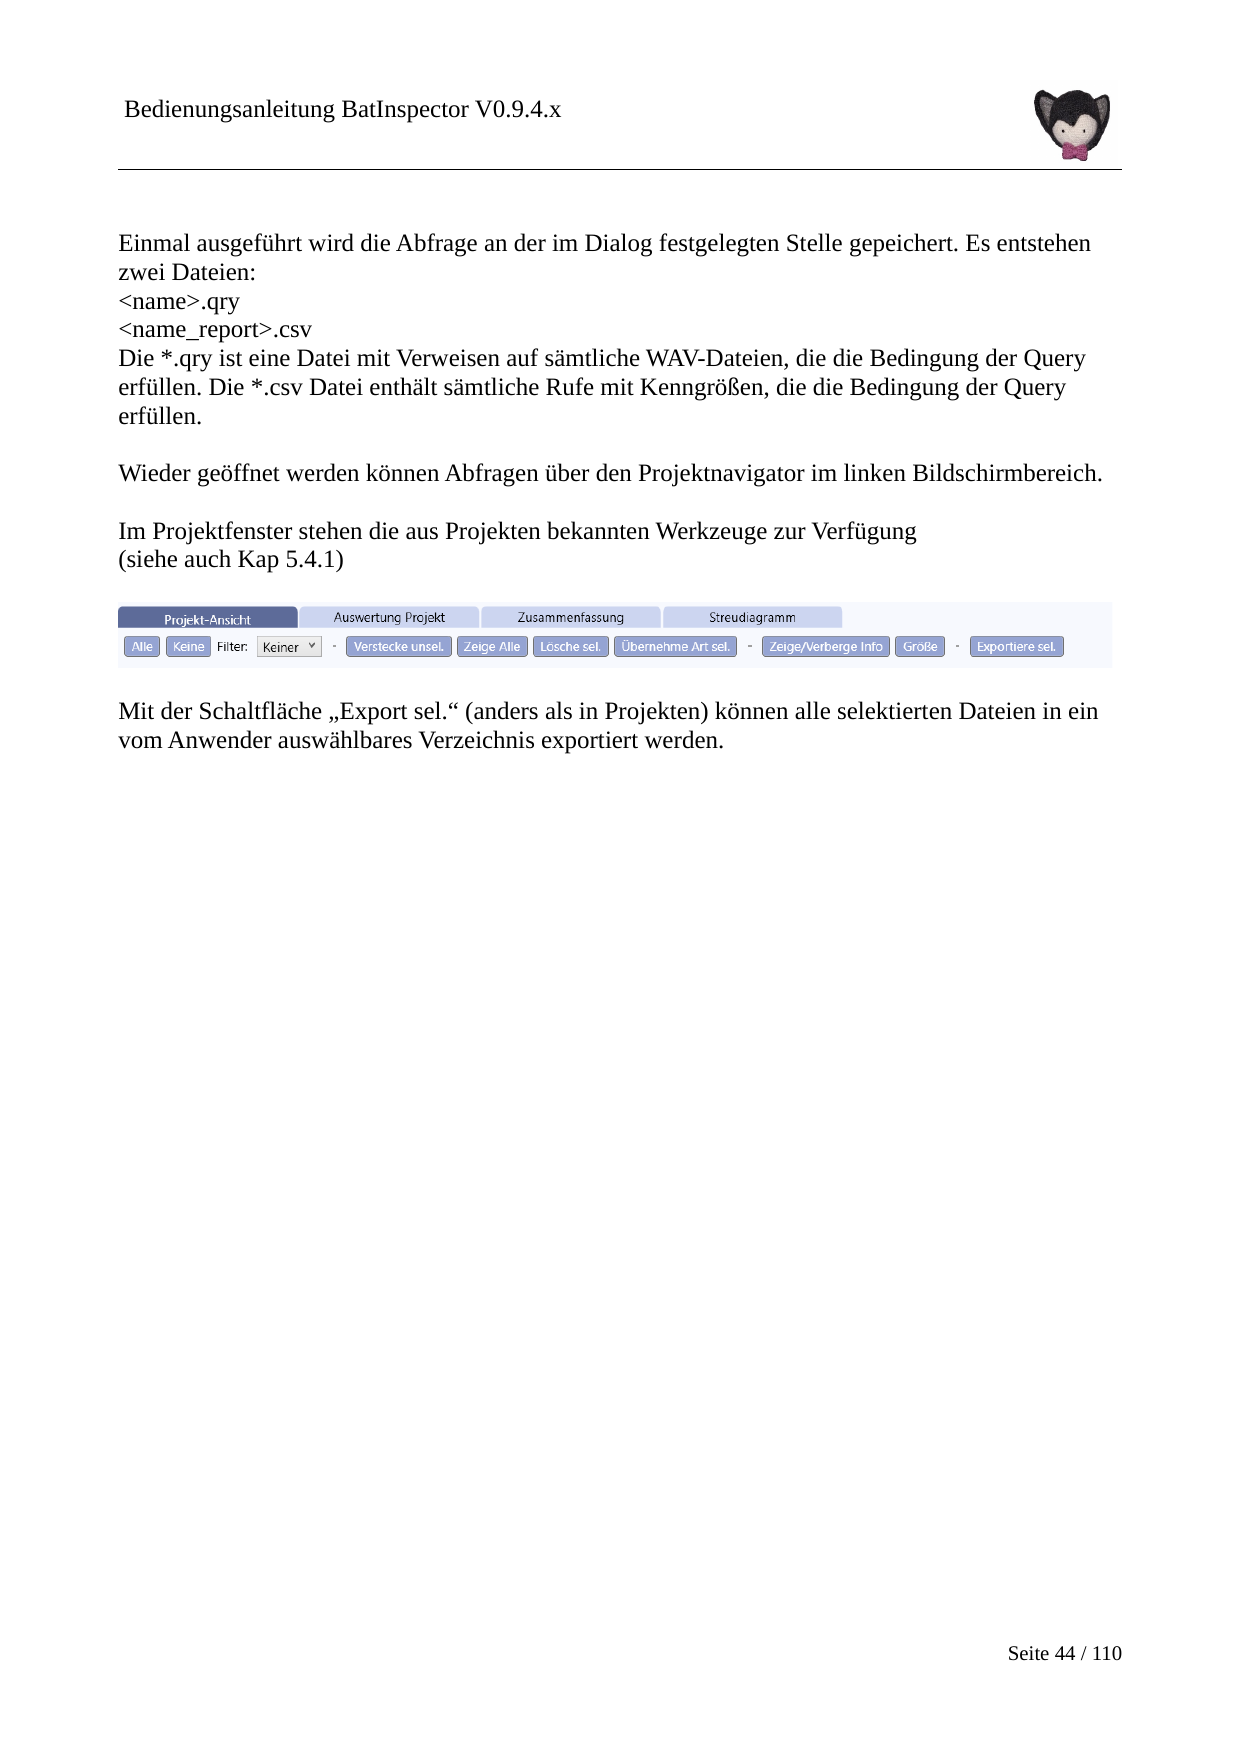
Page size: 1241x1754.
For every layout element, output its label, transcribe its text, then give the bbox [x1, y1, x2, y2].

text Einmal ausgeführt wird die Abfrage an der im Dialog festgelegten Stelle gepeichert. Es entstehen zwei Dateien: <name>.qry <name_report>.csv [118, 228, 1122, 343]
picture [118, 602, 1113, 668]
text Im Projektfenster stehen die aus Projekten bekannten Werkzeuge zur Verfügung (siehe auch Kap 5.4.1) [118, 516, 1122, 573]
text Wieder geöffnet werden können Abfragen über den Projektnavigator im linken Bildschirmbereich. [118, 458, 1122, 487]
text Mit der Schaltfläche „Export sel.“ (anders als in Projekten) können alle selektierten Dateien in ein vom Anwender auswählbares Verzeichnis exportiert werden. [118, 696, 1122, 754]
text Die *.qry ist eine Datei mit Verweisen auf sämtliche WAV-Dateien, die die Bedingung der Query erfüllen. Die *.csv Datei enthält sämtliche Rufe mit Kenngrößen, die die Bedingung der Query erfüllen. [118, 343, 1122, 429]
picture [1030, 80, 1119, 169]
